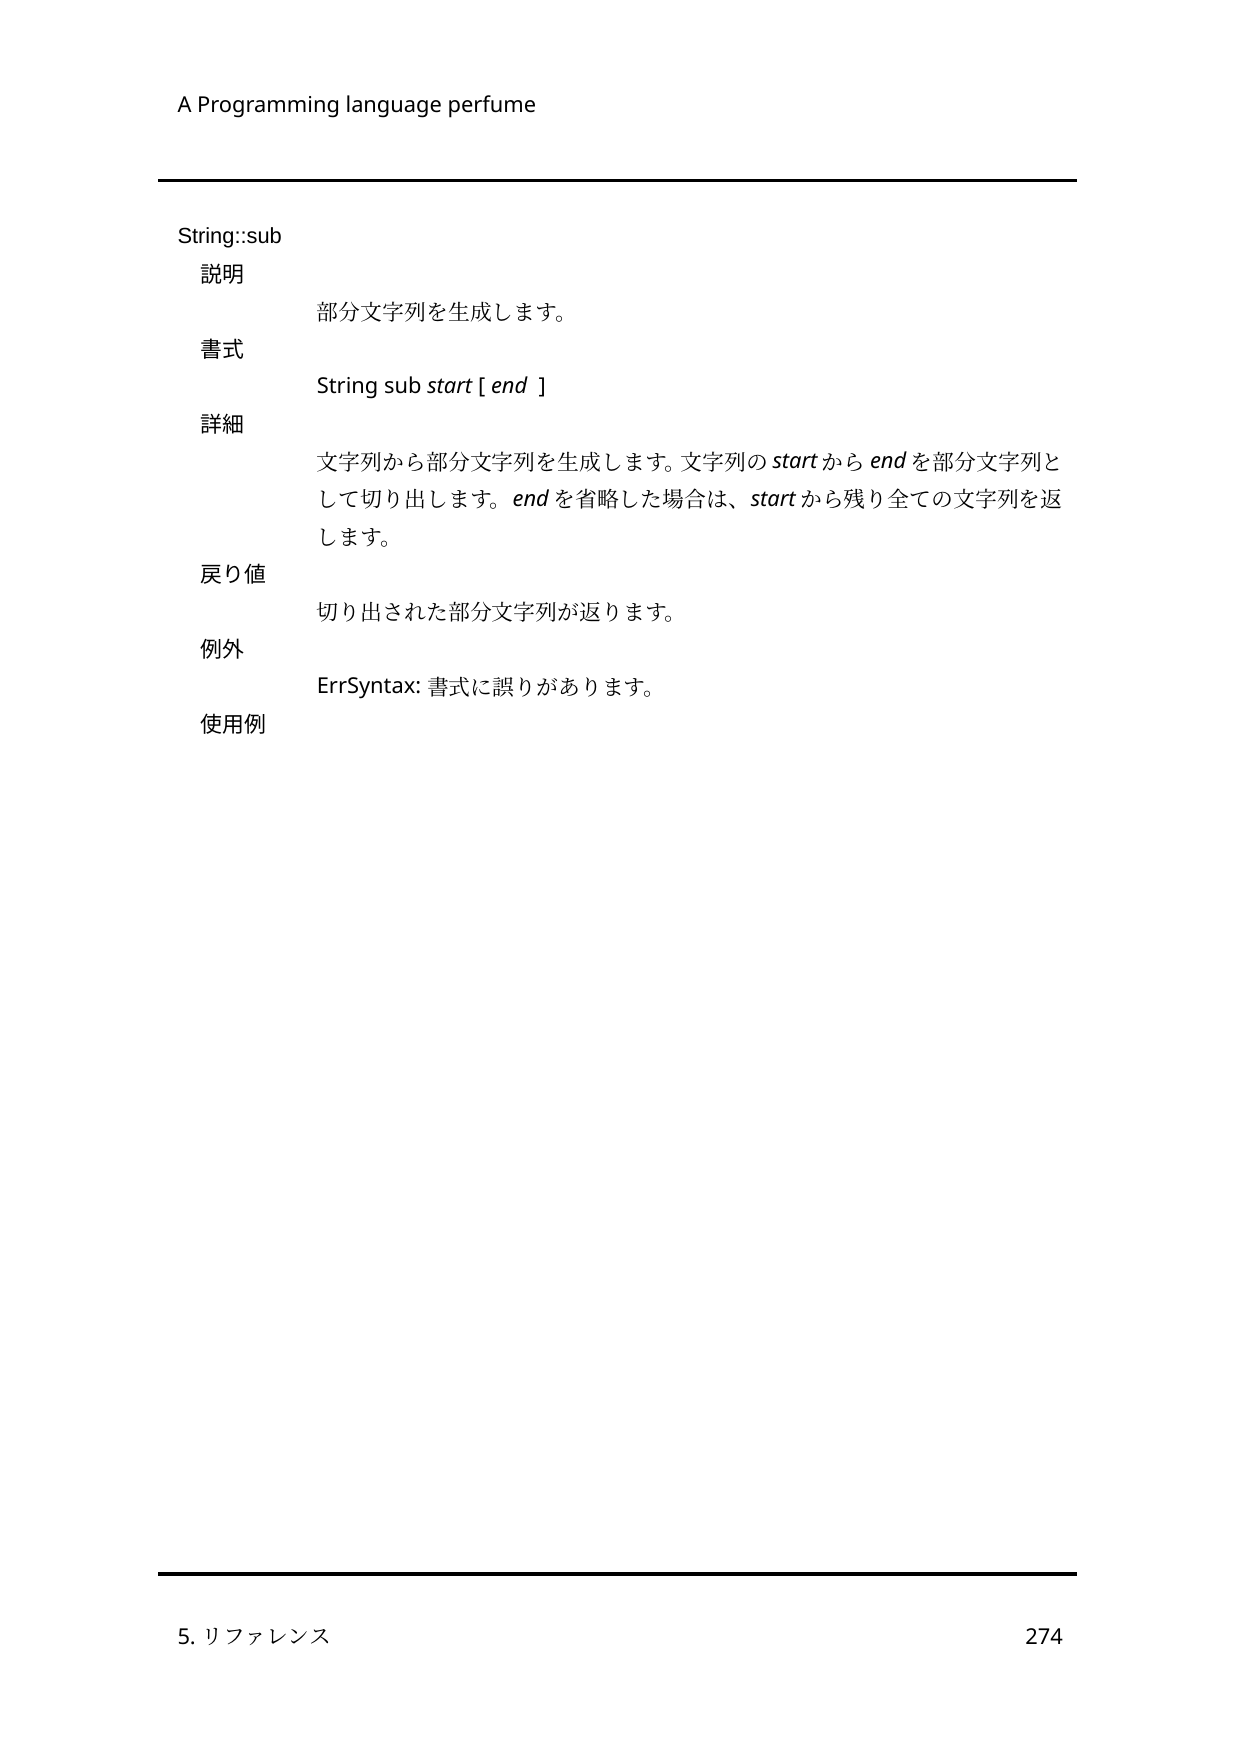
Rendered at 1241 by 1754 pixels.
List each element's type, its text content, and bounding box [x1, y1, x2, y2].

table_header 部分文字列を生成します。 [317, 254, 1063, 329]
table_cell [317, 704, 1063, 779]
table_cell 使用例 [200, 704, 317, 779]
table_header 説明 [200, 254, 317, 329]
table_cell String sub start [ end ] [317, 329, 1063, 404]
table_cell 書式 [200, 329, 317, 404]
table_cell 戻り値 [200, 554, 317, 629]
table_cell 切り出された部分文字列が返ります。 [317, 554, 1063, 629]
table_cell 詳細 [200, 404, 317, 554]
table_cell ErrSyntax: 書式に誤りがあります。 [317, 629, 1063, 704]
subtitle String::sub [177, 217, 1063, 254]
table_cell 例外 [200, 629, 317, 704]
table_cell 文字列から部分文字列を生成します。文字列のstartからendを部分文字列として切り出します。endを省略した場合は、startから残り全ての文字列を返します。 [317, 404, 1063, 554]
